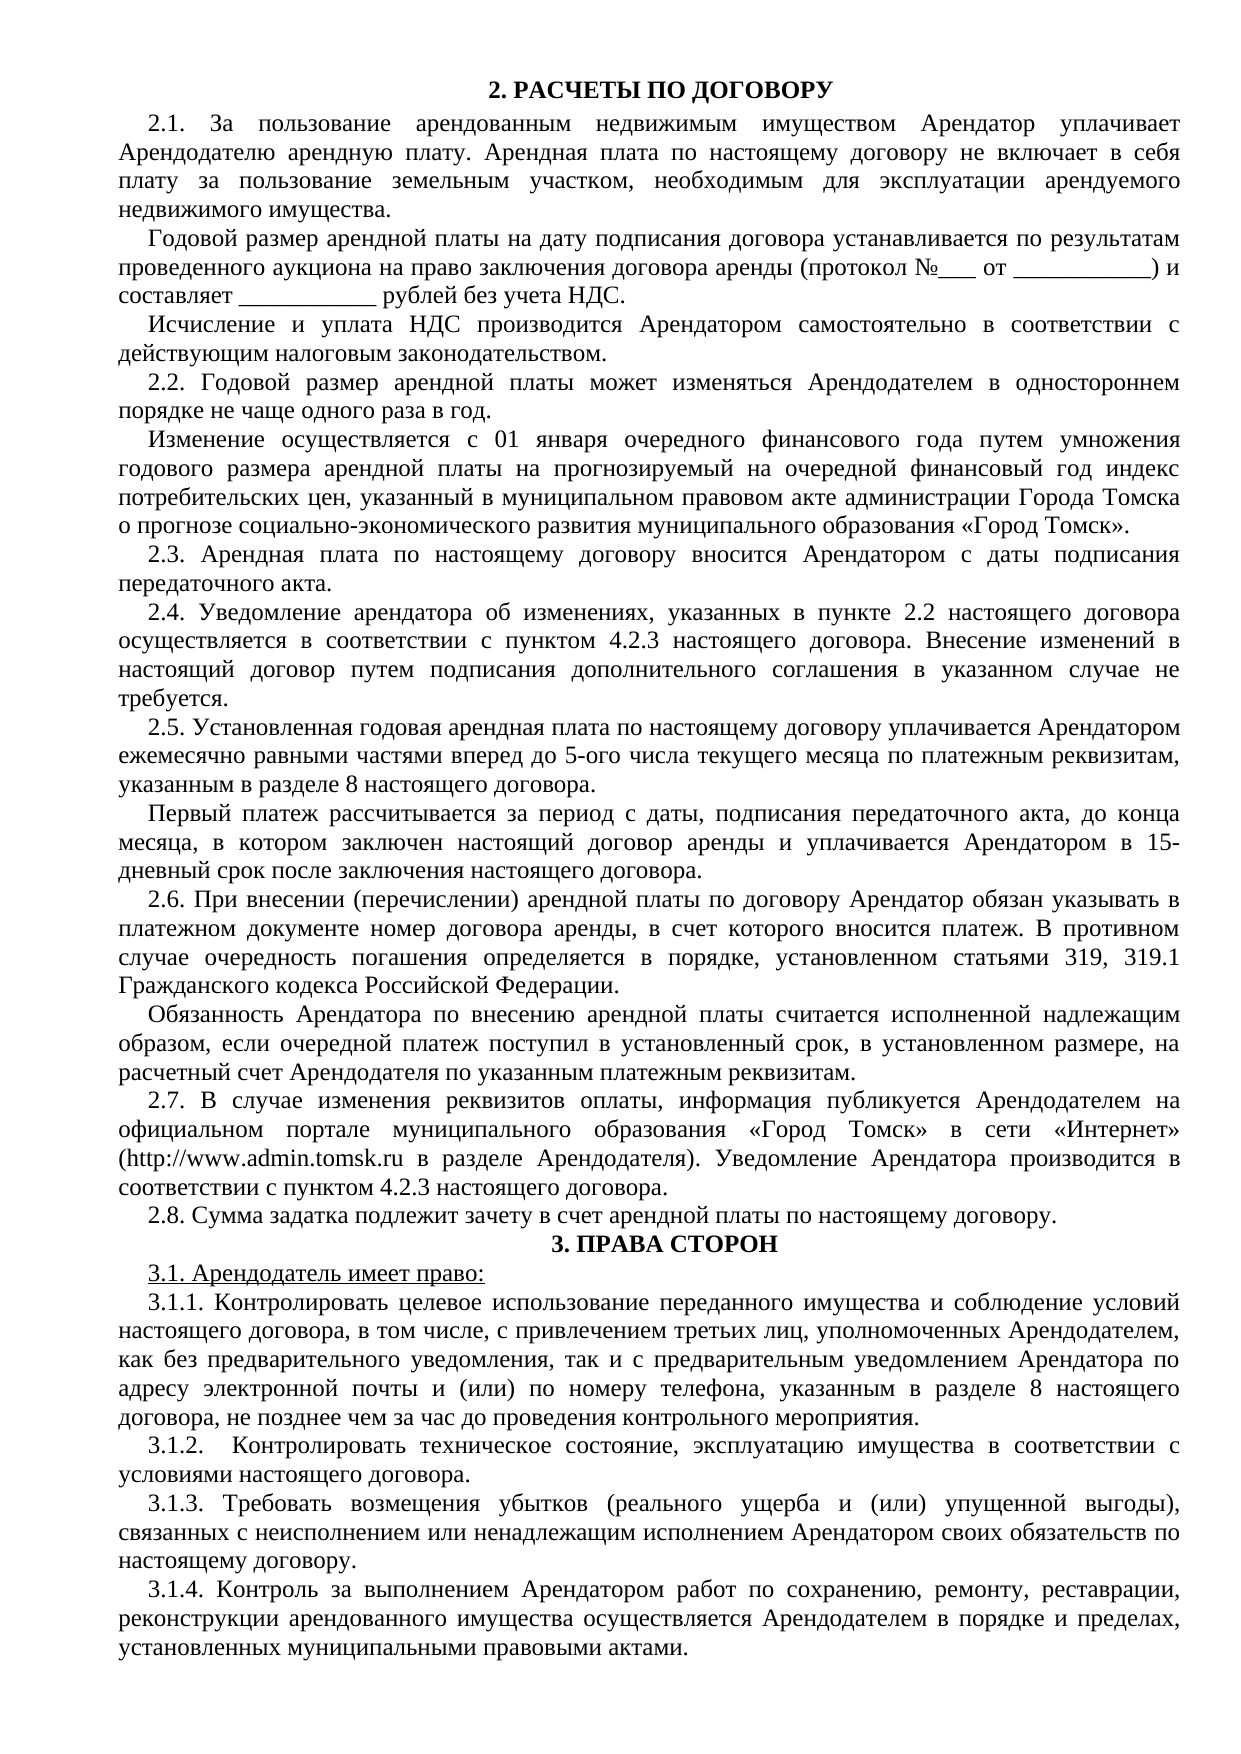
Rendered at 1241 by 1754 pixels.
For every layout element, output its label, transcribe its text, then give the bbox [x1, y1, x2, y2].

text 3.1.3. Требовать возмещения убытков (реального ущерба и (или) упущенной выгоды), связанных с неисполнением или ненадлежащим исполнением Арендатором своих обязательств по настоящему договору. [118, 1488, 1181, 1574]
text 2.4. Уведомление арендатора об изменениях, указанных в пункте 2.2 настоящего договора осуществляется в соответствии с пунктом 4.2.3 настоящего договора. Внесение изменений в настоящий договор путем подписания дополнительного соглашения в указанном случае не требуется. [118, 597, 1181, 712]
text Обязанность Арендатора по внесению арендной платы считается исполненной надлежащим образом, если очередной платеж поступил в установленный срок, в установленном размере, на расчетный счет Арендодателя по указанным платежным реквизитам. [118, 999, 1181, 1086]
text 2.8. Сумма задатка подлежит зачету в счет арендной платы по настоящему договору. [118, 1201, 1181, 1229]
text 3.1. Арендодатель имеет право: [148, 1258, 1181, 1287]
text 3.1.2. Контролировать техническое состояние, эксплуатацию имущества в соответствии с условиями настоящего договора. [118, 1431, 1181, 1488]
text 2.2. Годовой размер арендной платы может изменяться Арендодателем в одностороннем порядке не чаще одного раза в год. [118, 367, 1181, 424]
text 3. ПРАВА СТОРОН [118, 1229, 1181, 1258]
text 2.7. В случае изменения реквизитов оплаты, информация публикуется Арендодателем на официальном портале муниципального образования «Город Томск» в сети «Интернет» (http://www.admin.tomsk.ru в разделе Арендодателя). Уведомление Арендатора производится в соответствии с пунктом 4.2.3 настоящего договора. [118, 1086, 1181, 1201]
text Первый платеж рассчитывается за период с даты, подписания передаточного акта, до конца месяца, в котором заключен настоящий договор аренды и уплачивается Арендатором в 15-дневный срок после заключения настоящего договора. [118, 798, 1181, 884]
text 2.1. За пользование арендованным недвижимым имуществом Арендатор уплачивает Арендодателю арендную плату. Арендная плата по настоящему договору не включает в себя плату за пользование земельным участком, необходимым для эксплуатации арендуемого недвижимого имущества. [118, 108, 1181, 223]
text Годовой размер арендной платы на дату подписания договора устанавливается по результатам проведенного аукциона на право заключения договора аренды (протокол №___ от ___________) и составляет ___________ рублей без учета НДС. [118, 223, 1181, 309]
text Исчисление и уплата НДС производится Арендатором самостоятельно в соответствии с действующим налоговым законодательством. [118, 309, 1181, 367]
text 2.6. При внесении (перечислении) арендной платы по договору Арендатор обязан указывать в платежном документе номер договора аренды, в счет которого вносится платеж. В противном случае очередность погашения определяется в порядке, установленном статьями 319, 319.1 Гражданского кодекса Российской Федерации. [118, 884, 1181, 999]
text Изменение осуществляется с 01 января очередного финансового года путем умножения годового размера арендной платы на прогнозируемый на очередной финансовый год индекс потребительских цен, указанный в муниципальном правовом акте администрации Города Томска о прогнозе социально-экономического развития муниципального образования «Город Томск». [118, 424, 1181, 539]
text 3.1.4. Контроль за выполнением Арендатором работ по сохранению, ремонту, реставрации, реконструкции арендованного имущества осуществляется Арендодателем в порядке и пределах, установленных муниципальными правовыми актами. [118, 1574, 1181, 1661]
text 2. РАСЧЕТЫ ПО ДОГОВОРУ [141, 75, 1181, 104]
text 2.3. Арендная плата по настоящему договору вносится Арендатором с даты подписания передаточного акта. [118, 539, 1181, 597]
text 3.1.1. Контролировать целевое использование переданного имущества и соблюдение условий настоящего договора, в том числе, с привлечением третьих лиц, уполномоченных Арендодателем, как без предварительного уведомления, так и с предварительным уведомлением Арендатора по адресу электронной почты и (или) по номеру телефона, указанным в разделе 8 настоящего договора, не позднее чем за час до проведения контрольного мероприятия. [118, 1287, 1181, 1431]
text 2.5. Установленная годовая арендная плата по настоящему договору уплачивается Арендатором ежемесячно равными частями вперед до 5-ого числа текущего месяца по платежным реквизитам, указанным в разделе 8 настоящего договора. [118, 712, 1181, 798]
